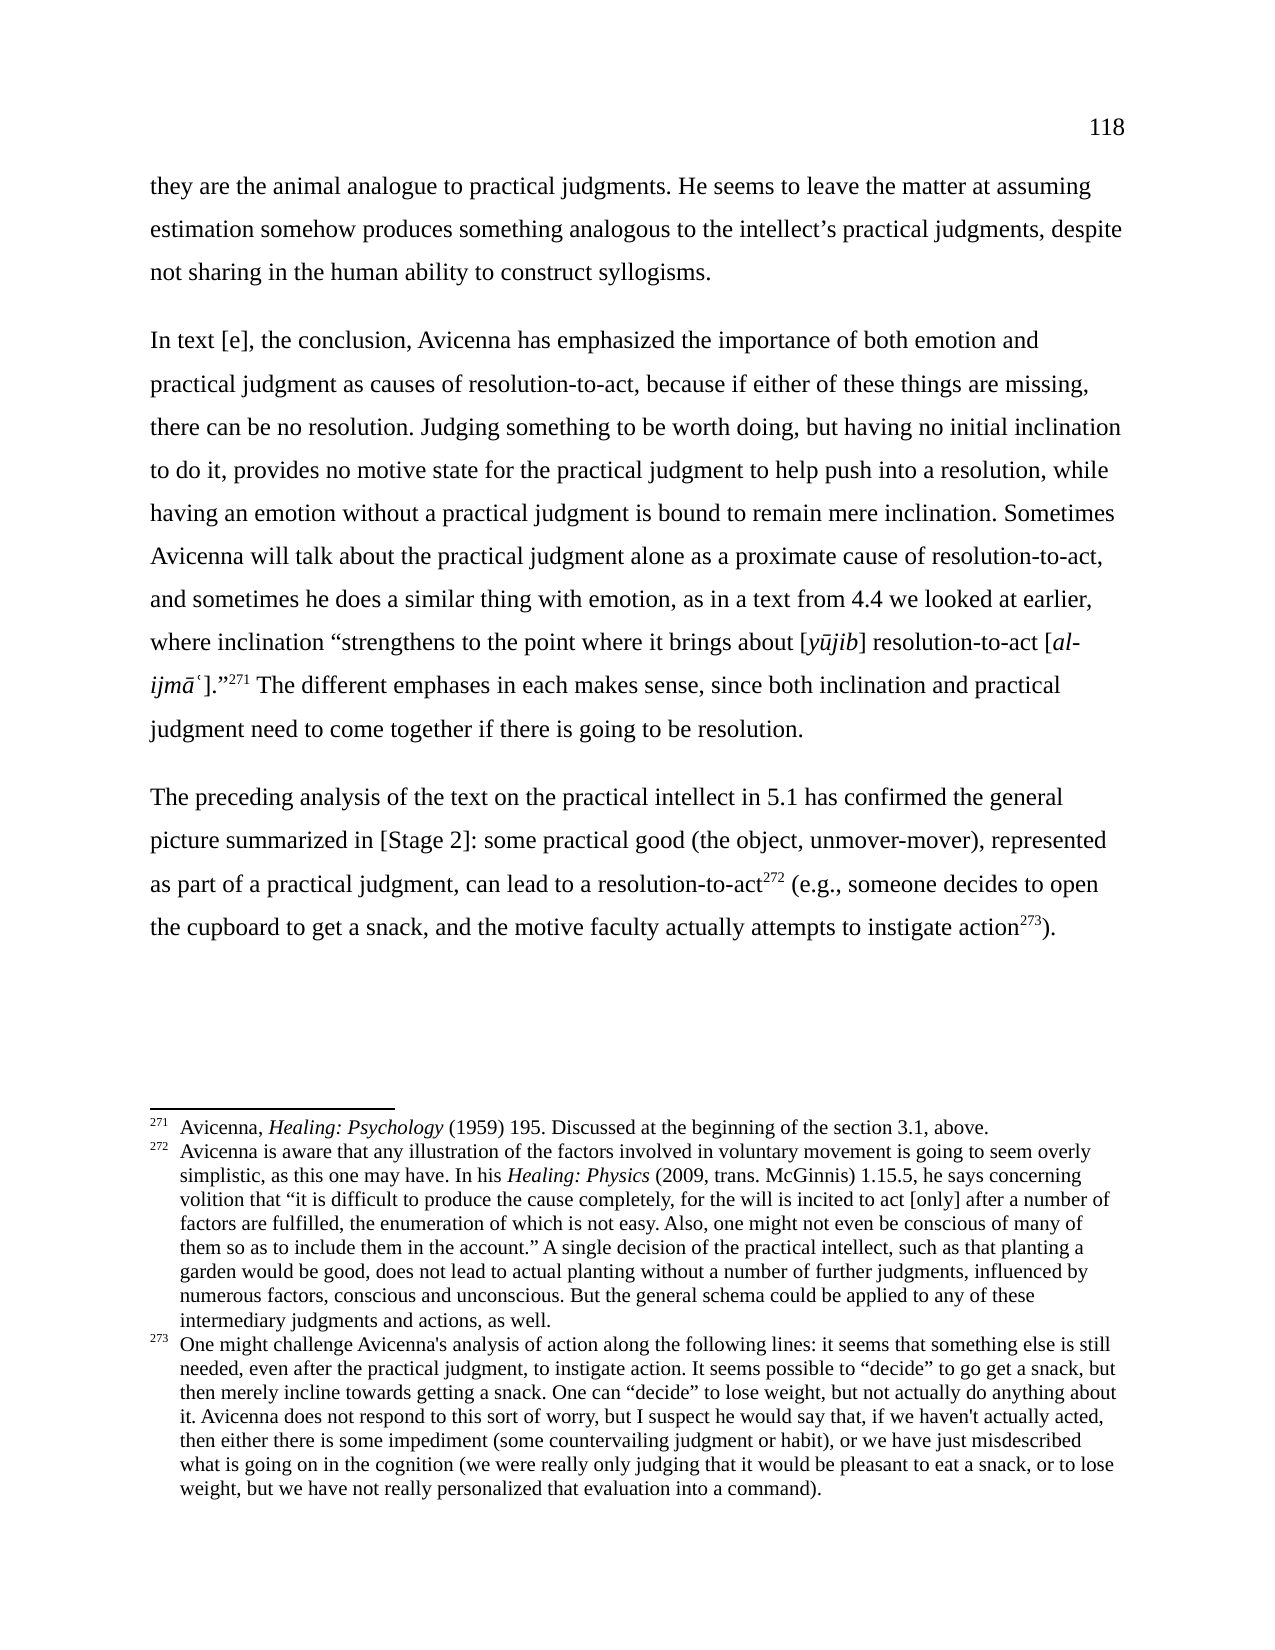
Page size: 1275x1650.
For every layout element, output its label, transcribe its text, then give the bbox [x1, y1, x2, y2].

text Avicenna is aware that any illustration of the factors involved in voluntary movement is going to seem overly simplistic, as this one may have. In his Healing: Physics (2009, trans. McGinnis) 1.15.5, he says concerning volition that “it is difficult to produce the cause completely, for the will is incited to act [only] after a number of factors are fulfilled, the enumeration of which is not easy. Also, one might not even be conscious of many of them so as to include them in the account.” A single decision of the practical intellect, such as that planting a garden would be good, does not lead to actual planting without a number of further judgments, influenced by numerous factors, conscious and unconscious. But the general schema could be applied to any of these intermediary judgments and actions, as well. [150, 1139, 1125, 1332]
text One might challenge Avicenna's analysis of action along the following lines: it seems that something else is still needed, even after the practical judgment, to instigate action. It seems possible to “decide” to go get a snack, but then merely incline towards getting a snack. One can “decide” to lose weight, but not actually do anything about it. Avicenna does not respond to this sort of worry, but I suspect he would say that, if we haven't actually acted, then either there is some impediment (some countervailing judgment or habit), or we have just misdescribed what is going on in the cognition (we were really only judging that it would be pleasant to eat a snack, or to lose weight, but we have not really personalized that evaluation into a command). [150, 1332, 1125, 1500]
text In text [e], the conclusion, Avicenna has emphasized the importance of both emotion and practical judgment as causes of resolution-to-act, because if either of these things are missing, there can be no resolution. Judging something to be worth doing, but having no initial inclination to do it, provides no motive state for the practical judgment to help push into a resolution, while having an emotion without a practical judgment is bound to remain mere inclination. Sometimes Avicenna will talk about the practical judgment alone as a proximate cause of resolution-to-act, and sometimes he does a similar thing with emotion, as in a text from 4.4 we looked at earlier, where inclination “strengthens to the point where it brings about [yūjib] resolution-to-act [al-ijmāʿ].” The different emphases in each makes sense, since both inclination and practical judgment need to come together if there is going to be resolution. [150, 326, 1125, 742]
text The preceding analysis of the text on the practical intellect in 5.1 has confirmed the general picture summarized in [Stage 2]: some practical good (the object, unmover-mover), represented as part of a practical judgment, can lead to a resolution-to-act (e.g., someone decides to open the cupboard to get a snack, and the motive faculty actually attempts to instigate action). [150, 782, 1125, 941]
text Avicenna, Healing: Psychology (1959) 195. Discussed at the beginning of the section 3.1, above. [150, 1115, 1125, 1139]
text they are the animal analogue to practical judgments. He seems to leave the matter at assuming estimation somehow produces something analogous to the intellect’s practical judgments, despite not sharing in the human ability to construct syllogisms. [150, 171, 1125, 286]
